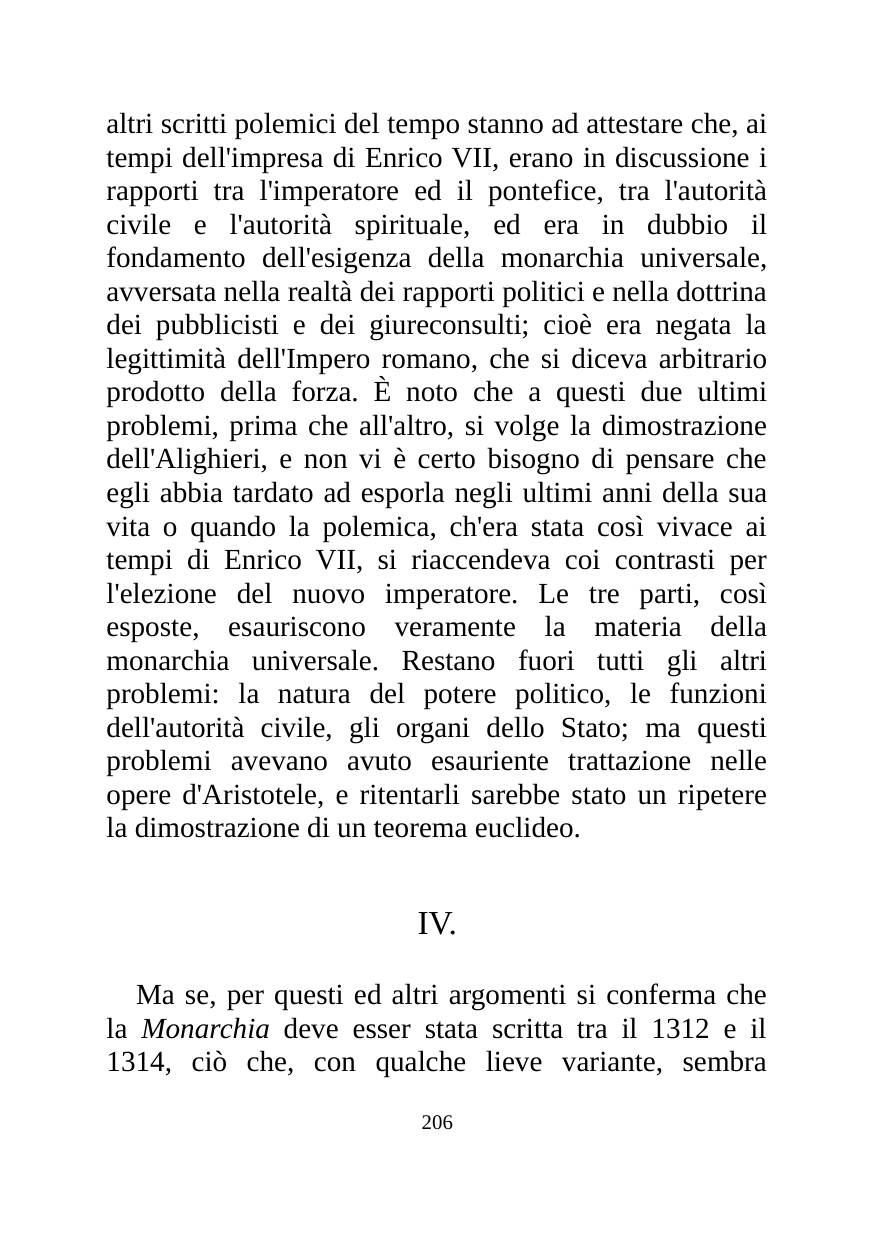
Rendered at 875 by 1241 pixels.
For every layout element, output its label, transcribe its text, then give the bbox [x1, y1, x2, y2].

subtitle IV. [106, 903, 768, 942]
text altri scritti polemici del tempo stanno ad attestare che, ai tempi dell'impresa di Enrico VII, erano in discussione i rapporti tra l'imperatore ed il pontefice, tra l'autorità civile e l'autorità spirituale, ed era in dubbio il fondamento dell'esigenza della monarchia universale, avversata nella realtà dei rapporti politici e nella dottrina dei pubblicisti e dei giureconsulti; cioè era negata la legittimità dell'Impero romano, che si diceva arbitrario prodotto della forza. È noto che a questi due ultimi problemi, prima che all'altro, si volge la dimostrazione dell'Alighieri, e non vi è certo bisogno di pensare che egli abbia tardato ad esporla negli ultimi anni della sua vita o quando la polemica, ch'era stata così vivace ai tempi di Enrico VII, si riaccendeva coi contrasti per l'elezione del nuovo imperatore. Le tre parti, così esposte, esauriscono veramente la materia della monarchia universale. Restano fuori tutti gli altri problemi: la natura del potere politico, le funzioni dell'autorità civile, gli organi dello Stato; ma questi problemi avevano avuto esauriente trattazione nelle opere d'Aristotele, e ritentarli sarebbe stato un ripetere la dimostrazione di un teorema euclideo. [106, 106, 768, 844]
text Ma se, per questi ed altri argomenti si conferma che la Monarchia deve esser stata scritta tra il 1312 e il 1314, ciò che, con qualche lieve variante, sembra [106, 977, 768, 1078]
